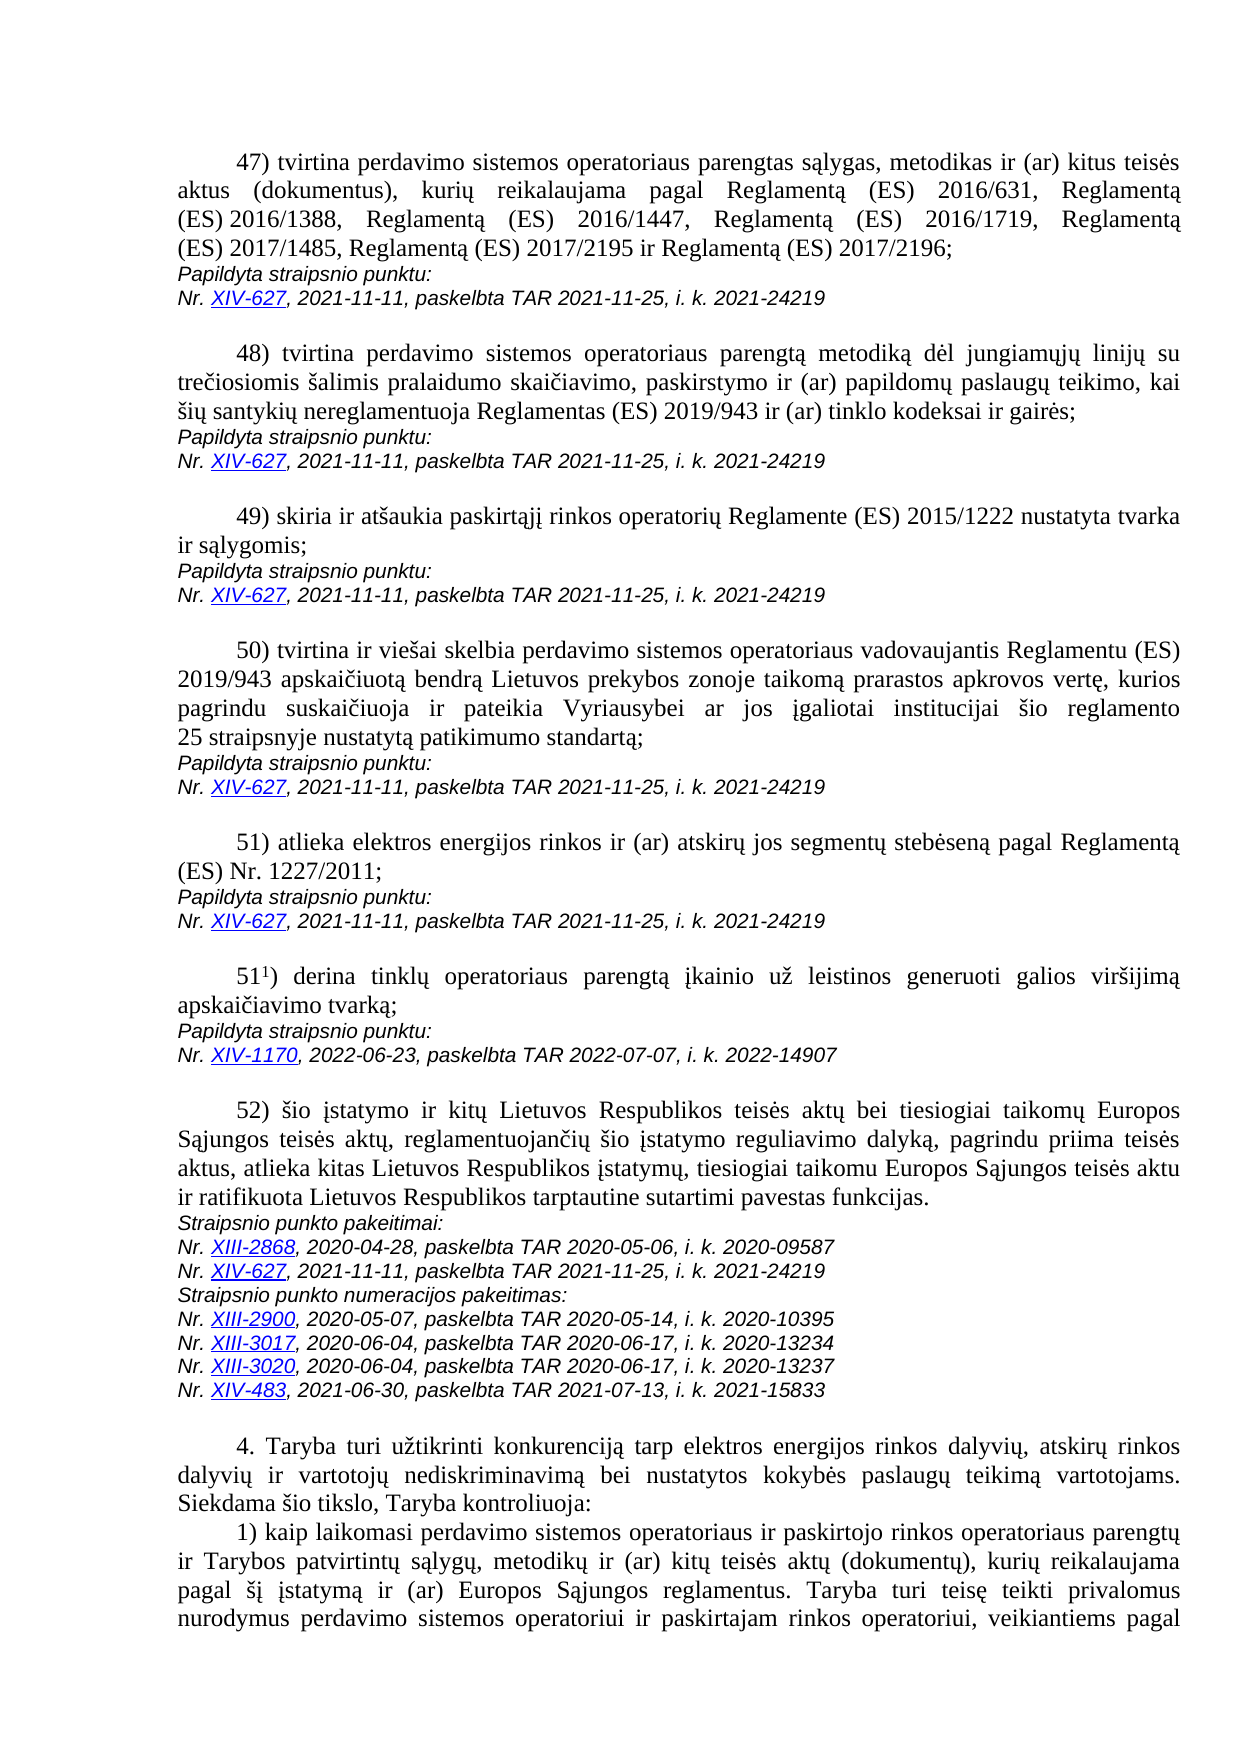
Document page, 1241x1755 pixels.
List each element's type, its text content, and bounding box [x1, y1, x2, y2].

text 1) kaip laikomasi perdavimo sistemos operatoriaus ir paskirtojo rinkos operatoriaus parengtų ir Tarybos patvirtintų sąlygų, metodikų ir (ar) kitų teisės aktų (dokumentų), kurių reikalaujama pagal šį įstatymą ir (ar) Europos Sąjungos reglamentus. Taryba turi teisę teikti privalomus nurodymus perdavimo sistemos operatoriui ir paskirtajam rinkos operatoriui, veikiantiems pagal [177, 1517, 1181, 1632]
text 511) derina tinklų operatoriaus parengtą įkainio už leistinos generuoti galios viršijimą apskaičiavimo tvarką; [177, 961, 1181, 1019]
text Straipsnio punkto numeracijos pakeitimas: [177, 1282, 1181, 1306]
text 49) skiria ir atšaukia paskirtąjį rinkos operatorių Reglamente (ES) 2015/1222 nustatyta tvarka ir sąlygomis; [177, 501, 1181, 559]
text Nr. XIII-3017, 2020-06-04, paskelbta TAR 2020-06-17, i. k. 2020-13234 [177, 1330, 1181, 1354]
text Straipsnio punkto pakeitimai: [177, 1211, 1181, 1234]
text Nr. XIV-627, 2021-11-11, paskelbta TAR 2021-11-25, i. k. 2021-24219 [177, 583, 1181, 607]
text Nr. XIV-627, 2021-11-11, paskelbta TAR 2021-11-25, i. k. 2021-24219 [177, 1258, 1181, 1282]
text 4. Taryba turi užtikrinti konkurenciją tarp elektros energijos rinkos dalyvių, atskirų rinkos dalyvių ir vartotojų nediskriminavimą bei nustatytos kokybės paslaugų teikimą vartotojams. Siekdama šio tikslo, Taryba kontroliuoja: [177, 1431, 1181, 1517]
text 51) atlieka elektros energijos rinkos ir (ar) atskirų jos segmentų stebėseną pagal Reglamentą (ES) Nr. 1227/2011; [177, 827, 1181, 885]
text Nr. XIV-483, 2021-06-30, paskelbta TAR 2021-07-13, i. k. 2021-15833 [177, 1378, 1181, 1402]
text Nr. XIII-2900, 2020-05-07, paskelbta TAR 2020-05-14, i. k. 2020-10395 [177, 1306, 1181, 1330]
text Nr. XIV-627, 2021-11-11, paskelbta TAR 2021-11-25, i. k. 2021-24219 [177, 909, 1181, 933]
text Papildyta straipsnio punktu: [177, 885, 1181, 909]
text Papildyta straipsnio punktu: [177, 751, 1181, 774]
text 48) tvirtina perdavimo sistemos operatoriaus parengtą metodiką dėl jungiamųjų linijų su trečiosiomis šalimis pralaidumo skaičiavimo, paskirstymo ir (ar) papildomų paslaugų teikimo, kai šių santykių nereglamentuoja Reglamentas (ES) 2019/943 ir (ar) tinklo kodeksai ir gairės; [177, 338, 1181, 425]
text Nr. XIII-3020, 2020-06-04, paskelbta TAR 2020-06-17, i. k. 2020-13237 [177, 1354, 1181, 1378]
text Papildyta straipsnio punktu: [177, 262, 1181, 286]
text 52) šio įstatymo ir kitų Lietuvos Respublikos teisės aktų bei tiesiogiai taikomų Europos Sąjungos teisės aktų, reglamentuojančių šio įstatymo reguliavimo dalyką, pagrindu priima teisės aktus, atlieka kitas Lietuvos Respublikos įstatymų, tiesiogiai taikomu Europos Sąjungos teisės aktu ir ratifikuota Lietuvos Respublikos tarptautine sutartimi pavestas funkcijas. [177, 1096, 1181, 1211]
text Nr. XIV-627, 2021-11-11, paskelbta TAR 2021-11-25, i. k. 2021-24219 [177, 774, 1181, 798]
text Papildyta straipsnio punktu: [177, 559, 1181, 583]
text Papildyta straipsnio punktu: [177, 1019, 1181, 1043]
text Nr. XIV-627, 2021-11-11, paskelbta TAR 2021-11-25, i. k. 2021-24219 [177, 286, 1181, 310]
text 50) tvirtina ir viešai skelbia perdavimo sistemos operatoriaus vadovaujantis Reglamentu (ES) 2019/943 apskaičiuotą bendrą Lietuvos prekybos zonoje taikomą prarastos apkrovos vertę, kurios pagrindu suskaičiuoja ir pateikia Vyriausybei ar jos įgaliotai institucijai šio reglamento 25 straipsnyje nustatytą patikimumo standartą; [177, 636, 1181, 751]
text Nr. XIII-2868, 2020-04-28, paskelbta TAR 2020-05-06, i. k. 2020-09587 [177, 1234, 1181, 1258]
text Nr. XIV-627, 2021-11-11, paskelbta TAR 2021-11-25, i. k. 2021-24219 [177, 449, 1181, 473]
text Nr. XIV-1170, 2022-06-23, paskelbta TAR 2022-07-07, i. k. 2022-14907 [177, 1043, 1181, 1067]
text 47) tvirtina perdavimo sistemos operatoriaus parengtas sąlygas, metodikas ir (ar) kitus teisės aktus (dokumentus), kurių reikalaujama pagal Reglamentą (ES) 2016/631, Reglamentą (ES) 2016/1388, Reglamentą (ES) 2016/1447, Reglamentą (ES) 2016/1719, Reglamentą (ES) 2017/1485, Reglamentą (ES) 2017/2195 ir Reglamentą (ES) 2017/2196; [177, 147, 1181, 262]
text Papildyta straipsnio punktu: [177, 425, 1181, 449]
